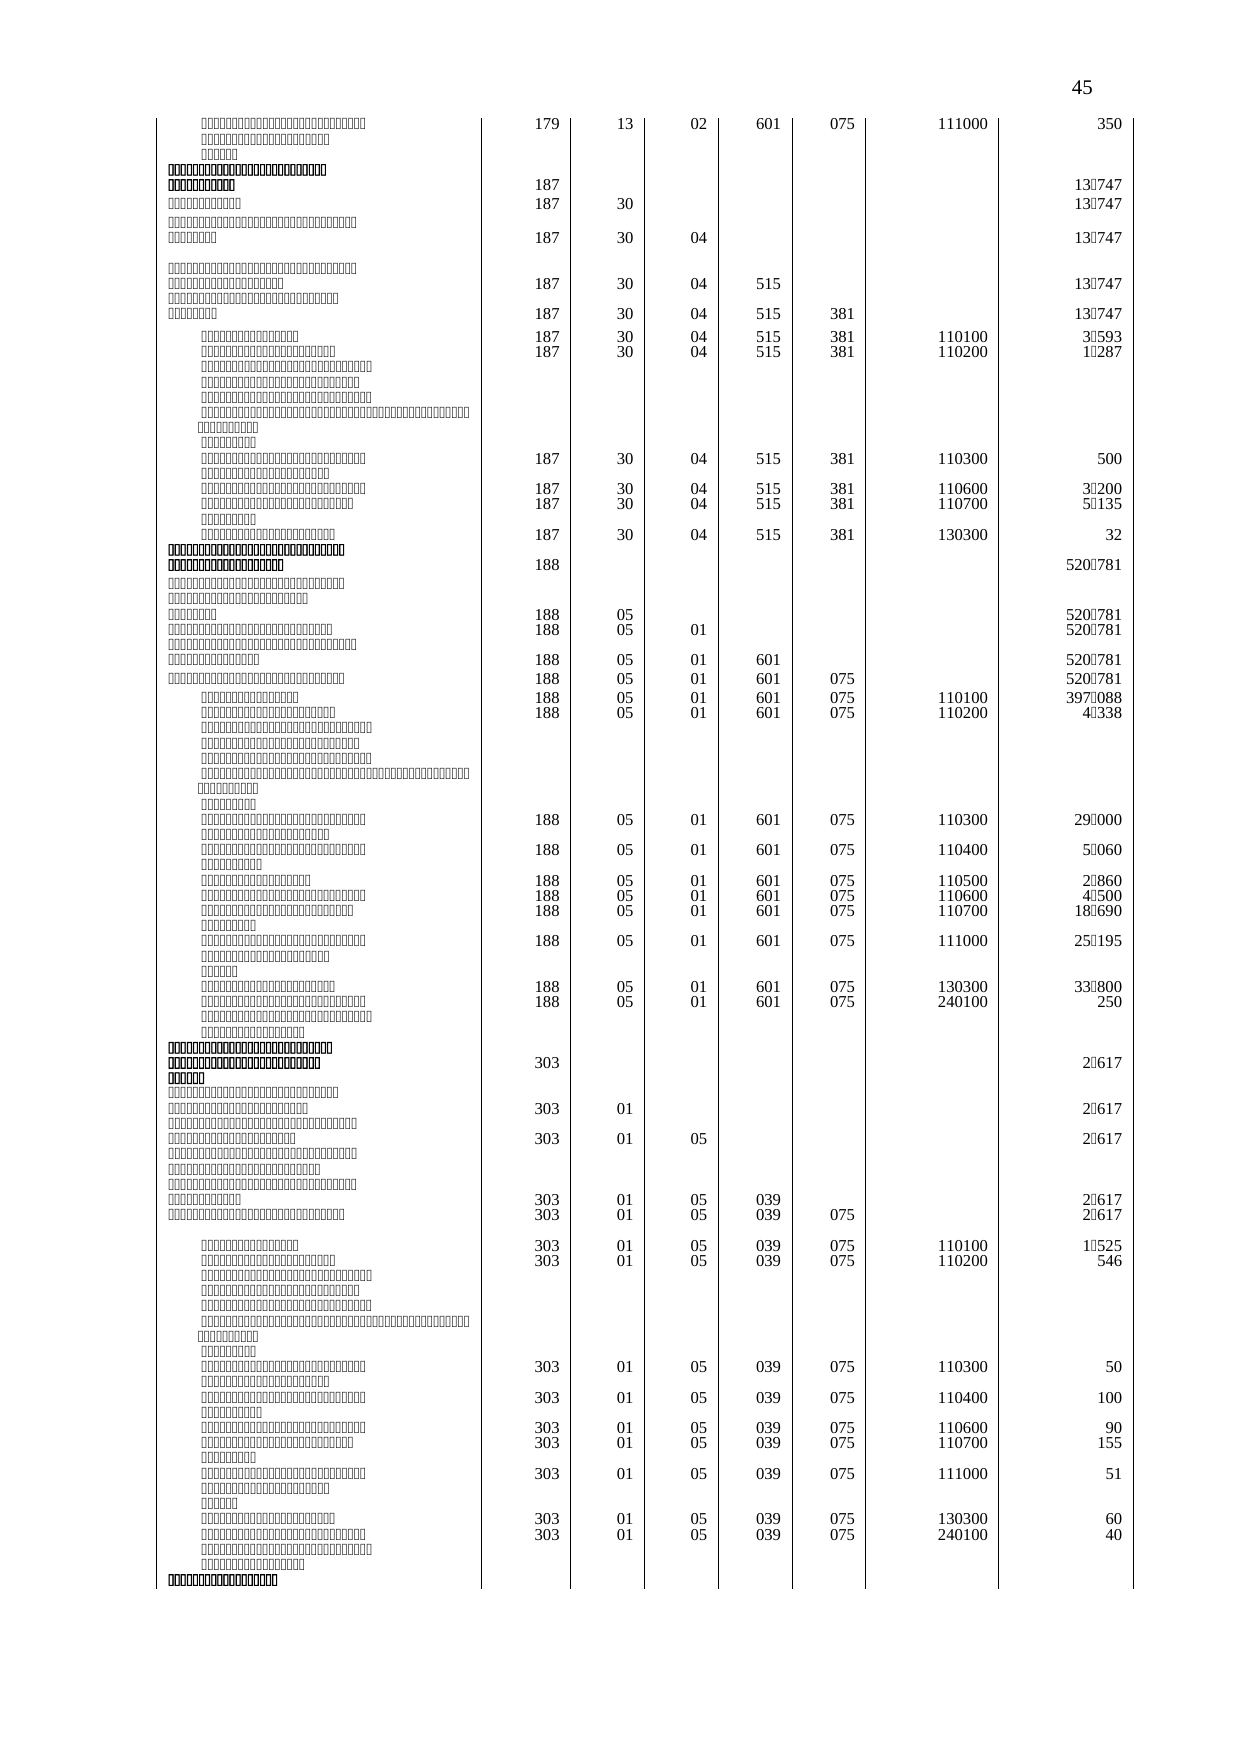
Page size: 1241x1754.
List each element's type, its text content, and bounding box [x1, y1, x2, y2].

table_cell [866, 217, 998, 262]
table_cell  [157, 1574, 481, 1589]
table_cell  [645, 1361, 718, 1392]
table_cell  [866, 1529, 998, 1574]
table_cell  [645, 346, 718, 453]
table_cell   [157, 844, 481, 874]
table_cell  [571, 692, 644, 707]
table_cell  [482, 1255, 570, 1361]
table_cell   [157, 814, 481, 844]
table_cell       [157, 346, 481, 453]
table_cell   [157, 263, 481, 293]
table_cell  [571, 1148, 644, 1209]
table_cell  [793, 673, 865, 692]
table_cell   [157, 453, 481, 483]
table_cell    [157, 935, 481, 981]
table_cell [793, 217, 865, 262]
table_cell  [482, 1392, 570, 1422]
table_cell  [645, 1148, 718, 1209]
table_cell [866, 624, 998, 639]
table_cell  [793, 1422, 865, 1437]
table_cell  [719, 346, 792, 453]
table_cell  [866, 453, 998, 483]
table_cell  [719, 118, 792, 164]
table_cell  [482, 529, 570, 544]
table_cell  [482, 346, 570, 453]
table_cell  [999, 996, 1133, 1042]
table_cell  [866, 707, 998, 814]
table_cell  [719, 498, 792, 529]
table_cell  [571, 624, 644, 639]
table_cell  [645, 905, 718, 935]
table_cell  [482, 844, 570, 874]
table_cell  [793, 875, 865, 890]
table_cell  [645, 996, 718, 1042]
table_cell  [645, 498, 718, 529]
table_cell  [157, 483, 481, 498]
table_cell  [999, 814, 1133, 844]
table_cell [866, 1118, 998, 1148]
table_cell  [793, 1468, 865, 1513]
table_cell  [793, 981, 865, 996]
table_cell  [645, 1392, 718, 1422]
table_cell  [571, 996, 644, 1042]
table_cell  [719, 483, 792, 498]
table_cell  [719, 707, 792, 814]
table_cell  [482, 1148, 570, 1209]
table_cell  [571, 1468, 644, 1513]
table_cell  [999, 624, 1133, 639]
table_cell [866, 544, 998, 578]
table_cell  [866, 935, 998, 981]
table_cell [571, 1574, 644, 1589]
table_cell  [571, 263, 644, 293]
table_cell  [793, 346, 865, 453]
table_cell  [571, 293, 644, 331]
table_cell  [571, 118, 644, 164]
table_cell  [719, 935, 792, 981]
table_cell   [157, 1437, 481, 1468]
table_cell  [482, 707, 570, 814]
table_cell  [482, 1209, 570, 1239]
table_cell  [482, 935, 570, 981]
table_cell [866, 1209, 998, 1239]
table_cell  [482, 217, 570, 262]
table_cell  [482, 1088, 570, 1118]
table_cell  [999, 164, 1133, 198]
table_cell  [645, 1255, 718, 1361]
table_cell  [866, 498, 998, 529]
table_cell  [719, 1422, 792, 1437]
table_cell  [999, 453, 1133, 483]
table_cell  [866, 331, 998, 346]
table_cell [645, 1574, 718, 1589]
table_cell  [571, 578, 644, 624]
table_cell  [157, 1513, 481, 1528]
table_cell  [645, 1240, 718, 1255]
table_cell  [571, 498, 644, 529]
table_cell  [793, 453, 865, 483]
table_cell  [571, 529, 644, 544]
table_cell  [157, 198, 481, 217]
table_cell  [999, 1255, 1133, 1361]
table_cell  [793, 498, 865, 529]
table_cell  [645, 1422, 718, 1437]
table_cell  [571, 1422, 644, 1437]
table_cell  [719, 1255, 792, 1361]
table_cell  [571, 1513, 644, 1528]
table_cell   [157, 1118, 481, 1148]
table_cell  [482, 1468, 570, 1513]
table_cell  [793, 844, 865, 874]
table_cell [793, 1148, 865, 1209]
table_cell  [793, 293, 865, 331]
table_cell [719, 624, 792, 639]
table_cell    [157, 996, 481, 1042]
table_cell  [482, 453, 570, 483]
table_cell  [571, 875, 644, 890]
table_cell  [999, 673, 1133, 692]
table_cell  [571, 331, 644, 346]
table_cell  [571, 198, 644, 217]
table_cell  [645, 217, 718, 262]
table_cell  [999, 1148, 1133, 1209]
table_cell  [719, 1513, 792, 1528]
table_cell  [571, 1209, 644, 1239]
table_cell  [645, 935, 718, 981]
table_cell  [866, 118, 998, 164]
table_cell  [719, 875, 792, 890]
table_cell  [719, 529, 792, 544]
table_cell  [999, 707, 1133, 814]
table_cell [719, 544, 792, 578]
table_cell  [719, 453, 792, 483]
table_cell  [719, 981, 792, 996]
table_cell    [157, 1042, 481, 1087]
table_cell  [571, 453, 644, 483]
table_cell  [645, 692, 718, 707]
table_cell [793, 1118, 865, 1148]
table_cell  [645, 890, 718, 905]
table_cell  [645, 624, 718, 639]
table_cell [999, 1574, 1133, 1589]
table_cell [719, 1088, 792, 1118]
table_cell  [793, 996, 865, 1042]
table_cell [719, 198, 792, 217]
table_cell  [645, 639, 718, 673]
table_cell    [157, 1529, 481, 1574]
table_cell   [157, 293, 481, 331]
table_cell  [482, 331, 570, 346]
table_cell [645, 164, 718, 198]
table_cell  [645, 1513, 718, 1528]
table_cell  [999, 1240, 1133, 1255]
table_cell  [719, 1240, 792, 1255]
table_cell  [645, 483, 718, 498]
table_cell [719, 1574, 792, 1589]
table_cell  [793, 483, 865, 498]
table_cell  [719, 1529, 792, 1574]
table_cell  [719, 293, 792, 331]
table_cell [719, 164, 792, 198]
table_cell  [482, 293, 570, 331]
table_cell [645, 1042, 718, 1087]
table_cell [645, 1088, 718, 1118]
table_cell  [157, 890, 481, 905]
table_cell  [999, 293, 1133, 331]
table_cell  [482, 1422, 570, 1437]
table_cell  [999, 1529, 1133, 1574]
table_cell  [866, 483, 998, 498]
table_cell  [999, 1042, 1133, 1087]
table_cell [793, 624, 865, 639]
table_cell  [866, 1240, 998, 1255]
table_cell [866, 1042, 998, 1087]
table_cell  [999, 1118, 1133, 1148]
table_cell [866, 293, 998, 331]
table_cell  [482, 164, 570, 198]
table_cell  [999, 578, 1133, 624]
table_cell  [482, 905, 570, 935]
table_cell  [999, 263, 1133, 293]
table_cell [793, 1042, 865, 1087]
table_cell [866, 1088, 998, 1118]
table_cell  [571, 1437, 644, 1468]
table_cell  [999, 118, 1133, 164]
table_cell  [482, 118, 570, 164]
table_cell  [645, 981, 718, 996]
table_cell  [999, 875, 1133, 890]
table_cell  [571, 1118, 644, 1148]
table_cell  [645, 118, 718, 164]
table_cell  [645, 263, 718, 293]
table_cell [866, 263, 998, 293]
table_cell  [482, 1042, 570, 1087]
table_cell  [866, 1392, 998, 1422]
table_cell  [866, 814, 998, 844]
table_cell   [157, 544, 481, 578]
table_cell [793, 544, 865, 578]
table_cell [571, 544, 644, 578]
table_cell [866, 1574, 998, 1589]
table_cell   [157, 905, 481, 935]
table_cell  [157, 1240, 481, 1255]
table_cell  [793, 814, 865, 844]
table_cell  [482, 624, 570, 639]
table_cell    [157, 1468, 481, 1513]
table_cell [793, 263, 865, 293]
table_cell  [571, 707, 644, 814]
table_cell  [571, 905, 644, 935]
table_cell  [571, 890, 644, 905]
table_cell    [157, 578, 481, 624]
table_cell  [999, 1437, 1133, 1468]
table_cell  [645, 673, 718, 692]
table_cell  [999, 483, 1133, 498]
table_cell  [571, 1361, 644, 1392]
table_cell  [999, 346, 1133, 453]
table_cell  [866, 1255, 998, 1361]
table_cell  [157, 331, 481, 346]
table_cell  [866, 1468, 998, 1513]
table_cell  [719, 673, 792, 692]
table_cell  [719, 1468, 792, 1513]
table_cell  [793, 905, 865, 935]
table_cell  [866, 1513, 998, 1528]
table_cell  [482, 692, 570, 707]
table_cell  [157, 875, 481, 890]
table_cell  [571, 1392, 644, 1422]
table_cell   [157, 1088, 481, 1118]
table_cell  [999, 498, 1133, 529]
table_cell  [645, 814, 718, 844]
table_cell [719, 1042, 792, 1087]
table_cell  [793, 1240, 865, 1255]
table_cell  [571, 217, 644, 262]
table_cell  [999, 1361, 1133, 1392]
table_cell  [645, 1437, 718, 1468]
table_cell  [571, 1529, 644, 1574]
table_cell  [793, 1392, 865, 1422]
table_cell [793, 578, 865, 624]
table_cell [793, 1088, 865, 1118]
table_cell  [793, 1529, 865, 1574]
table_cell     [157, 1148, 481, 1209]
table_cell [571, 164, 644, 198]
table_cell [645, 198, 718, 217]
table_cell  [482, 814, 570, 844]
table_cell  [157, 624, 481, 639]
table_cell  [482, 198, 570, 217]
table_cell  [645, 293, 718, 331]
table_cell       [157, 1255, 481, 1361]
table_cell   [157, 498, 481, 529]
table_cell   [157, 164, 481, 198]
table_cell   [157, 217, 481, 262]
table_cell  [999, 1468, 1133, 1513]
table_cell  [645, 1209, 718, 1239]
table_cell  [571, 673, 644, 692]
table_cell  [866, 529, 998, 544]
table_cell  [999, 1513, 1133, 1528]
table_cell  [482, 1361, 570, 1392]
table_cell  [719, 1148, 792, 1209]
table_cell  [645, 1468, 718, 1513]
table_cell  [866, 692, 998, 707]
table_cell  [157, 981, 481, 996]
table_cell    [157, 118, 481, 164]
table_cell  [482, 673, 570, 692]
table_cell  [645, 707, 718, 814]
table_cell  [866, 905, 998, 935]
table_cell [866, 198, 998, 217]
table_cell  [719, 996, 792, 1042]
table_cell [793, 1574, 865, 1589]
table_cell  [719, 905, 792, 935]
table_cell  [793, 707, 865, 814]
table_cell  [571, 346, 644, 453]
table_cell  [157, 529, 481, 544]
table_cell  [571, 814, 644, 844]
table_cell  [793, 529, 865, 544]
table_cell  [571, 1088, 644, 1118]
table_cell [866, 673, 998, 692]
table_cell  [793, 1255, 865, 1361]
table_cell [866, 164, 998, 198]
table_cell  [482, 578, 570, 624]
table_cell  [571, 981, 644, 996]
table_cell  [793, 331, 865, 346]
table_cell  [866, 1361, 998, 1392]
table_cell  [866, 1437, 998, 1468]
table_cell  [866, 346, 998, 453]
table_cell  [482, 1240, 570, 1255]
table_cell   [157, 639, 481, 673]
table_cell  [793, 692, 865, 707]
table_cell  [482, 498, 570, 529]
table_cell   [157, 1392, 481, 1422]
table_cell  [571, 1240, 644, 1255]
table_cell  [793, 1209, 865, 1239]
table_cell  [999, 844, 1133, 874]
table_cell  [157, 1209, 481, 1239]
table_cell  [999, 981, 1133, 996]
table_cell  [571, 935, 644, 981]
table_cell   [157, 1361, 481, 1392]
table_cell  [793, 890, 865, 905]
table_cell  [482, 1513, 570, 1528]
table_cell  [482, 1118, 570, 1148]
table_cell [866, 1148, 998, 1209]
table_cell  [866, 1422, 998, 1437]
table_cell [793, 639, 865, 673]
table_cell [719, 1118, 792, 1148]
table_cell  [482, 544, 570, 578]
table_cell [571, 1042, 644, 1087]
table_cell [645, 544, 718, 578]
table_cell  [793, 118, 865, 164]
table_cell  [482, 981, 570, 996]
table_cell  [482, 1437, 570, 1468]
table_cell  [866, 981, 998, 996]
table_cell  [999, 1392, 1133, 1422]
table_cell  [999, 198, 1133, 217]
table_cell [793, 164, 865, 198]
table_cell  [482, 483, 570, 498]
table_cell  [866, 890, 998, 905]
table_cell  [866, 996, 998, 1042]
table_cell  [719, 814, 792, 844]
table_cell  [999, 529, 1133, 544]
table_cell  [719, 1209, 792, 1239]
table_cell  [793, 935, 865, 981]
table_cell  [999, 544, 1133, 578]
table_cell  [999, 217, 1133, 262]
table_cell  [645, 844, 718, 874]
table_cell [719, 217, 792, 262]
table_cell  [999, 639, 1133, 673]
table_cell  [719, 890, 792, 905]
table_cell  [719, 331, 792, 346]
table_cell  [157, 1422, 481, 1437]
table_cell  [482, 890, 570, 905]
table_cell  [719, 1437, 792, 1468]
table_cell  [999, 1088, 1133, 1118]
table_cell  [645, 453, 718, 483]
table_cell  [999, 890, 1133, 905]
table_cell  [645, 1118, 718, 1148]
table_cell  [157, 692, 481, 707]
table_cell  [999, 331, 1133, 346]
table_cell  [793, 1437, 865, 1468]
table_cell [719, 578, 792, 624]
table_cell [482, 1574, 570, 1589]
table_cell  [866, 844, 998, 874]
table_cell  [482, 875, 570, 890]
table_cell  [999, 905, 1133, 935]
table_cell [866, 578, 998, 624]
table_cell  [719, 1392, 792, 1422]
table_cell  [571, 639, 644, 673]
table_cell  [571, 844, 644, 874]
table_cell [866, 639, 998, 673]
table_cell  [719, 844, 792, 874]
table_cell  [999, 1422, 1133, 1437]
table_cell  [719, 639, 792, 673]
table_cell  [645, 529, 718, 544]
table_cell  [866, 875, 998, 890]
table_cell [793, 198, 865, 217]
table_cell  [999, 935, 1133, 981]
table_cell  [482, 1529, 570, 1574]
table_cell  [999, 692, 1133, 707]
table_cell  [645, 875, 718, 890]
table_cell  [719, 692, 792, 707]
table_cell  [571, 1255, 644, 1361]
table_cell  [645, 1529, 718, 1574]
table_cell  [482, 996, 570, 1042]
table_cell  [482, 639, 570, 673]
table_cell  [645, 331, 718, 346]
table_cell  [719, 1361, 792, 1392]
table_cell  [793, 1513, 865, 1528]
table_cell  [793, 1361, 865, 1392]
table_cell       [157, 707, 481, 814]
table_cell [645, 578, 718, 624]
table_cell  [482, 263, 570, 293]
table_cell  [157, 673, 481, 692]
table_cell  [999, 1209, 1133, 1239]
table_cell  [719, 263, 792, 293]
table_cell  [571, 483, 644, 498]
